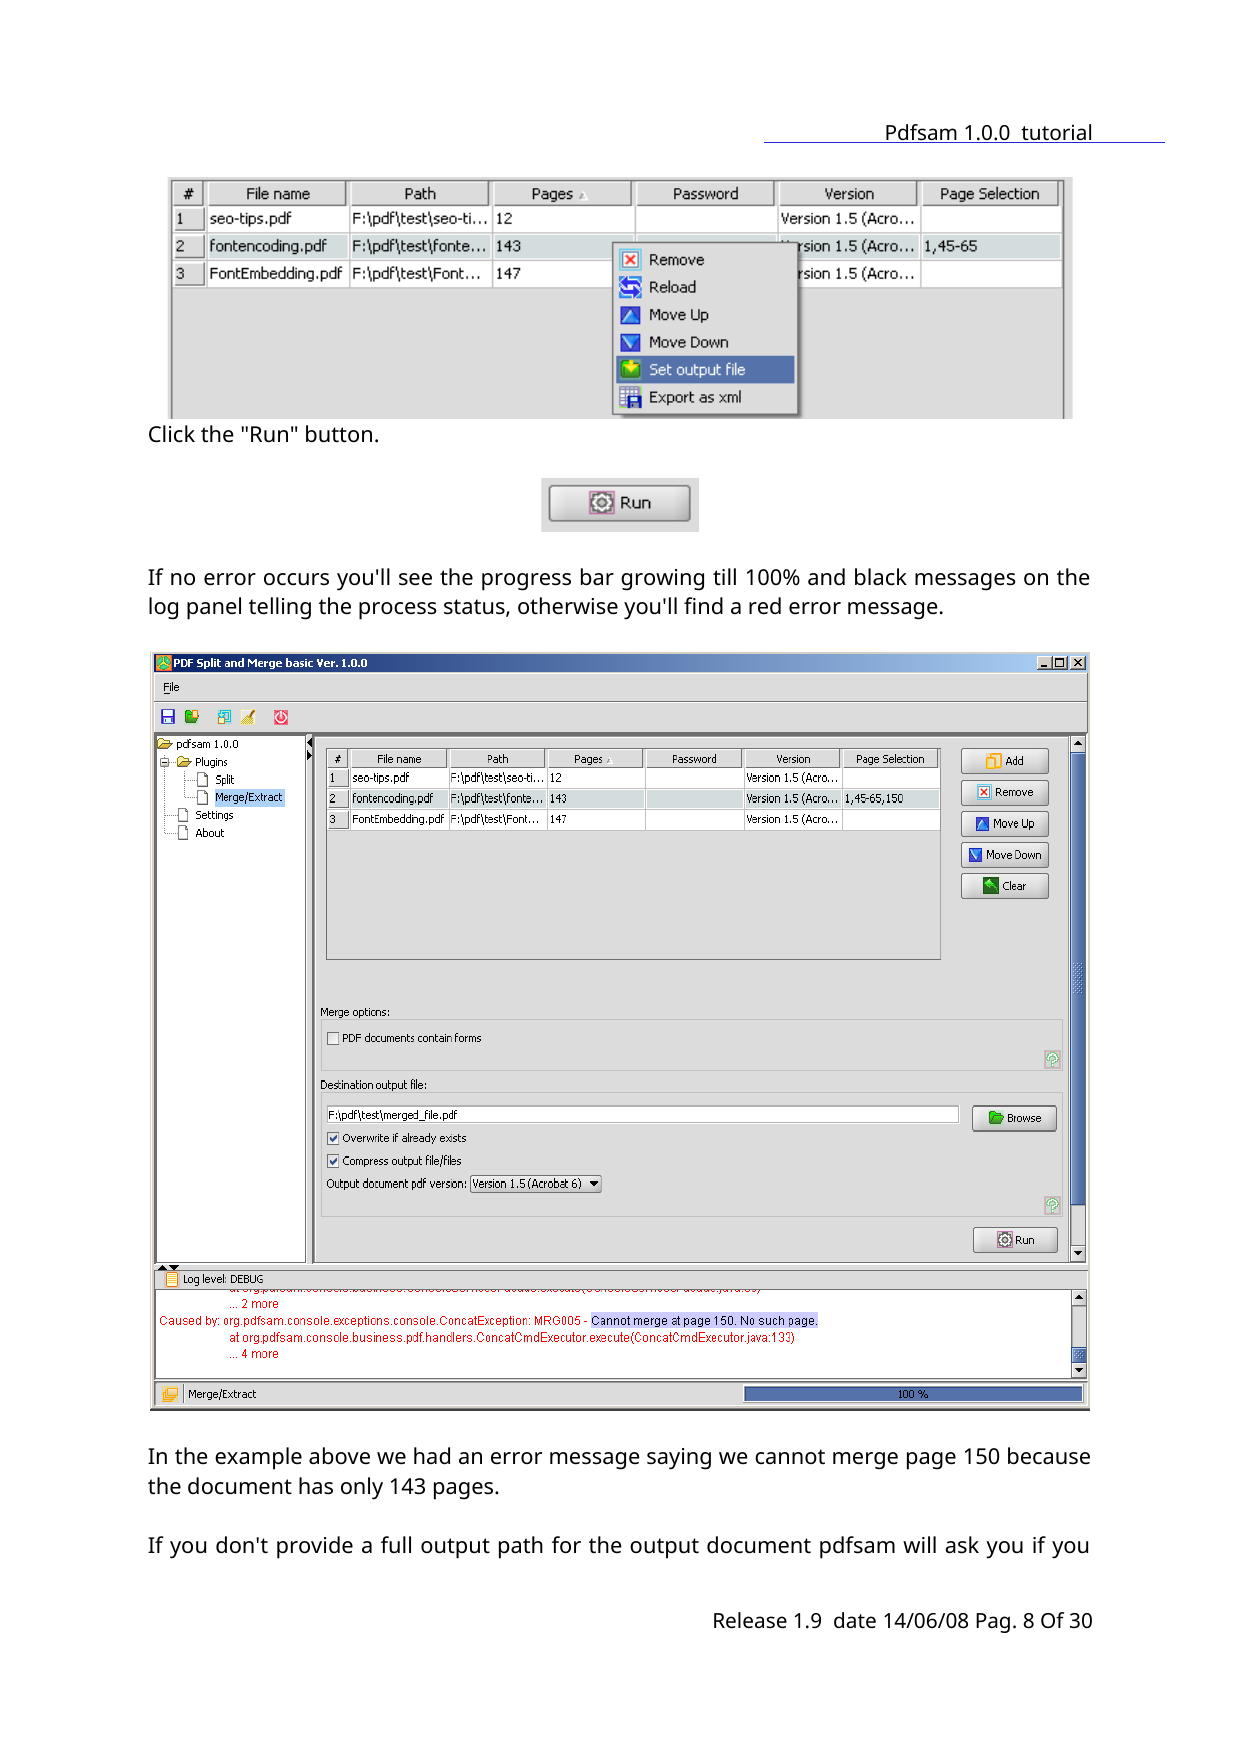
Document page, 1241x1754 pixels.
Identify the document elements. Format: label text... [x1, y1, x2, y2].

text Click the "Run" button. [148, 177, 1093, 448]
text If no error occurs you'll see the progress bar growing till 100% and black messages on the log panel telling the process status, otherwise you'll find a red error message. [148, 562, 1093, 621]
text In the example above we had an error message saying we cannot merge page 150 because the document has only 143 pages. [148, 1441, 1093, 1500]
text If you don't provide a full output path for the output document pdfsam will ask you if you [148, 1530, 1093, 1560]
picture [150, 651, 1090, 1411]
